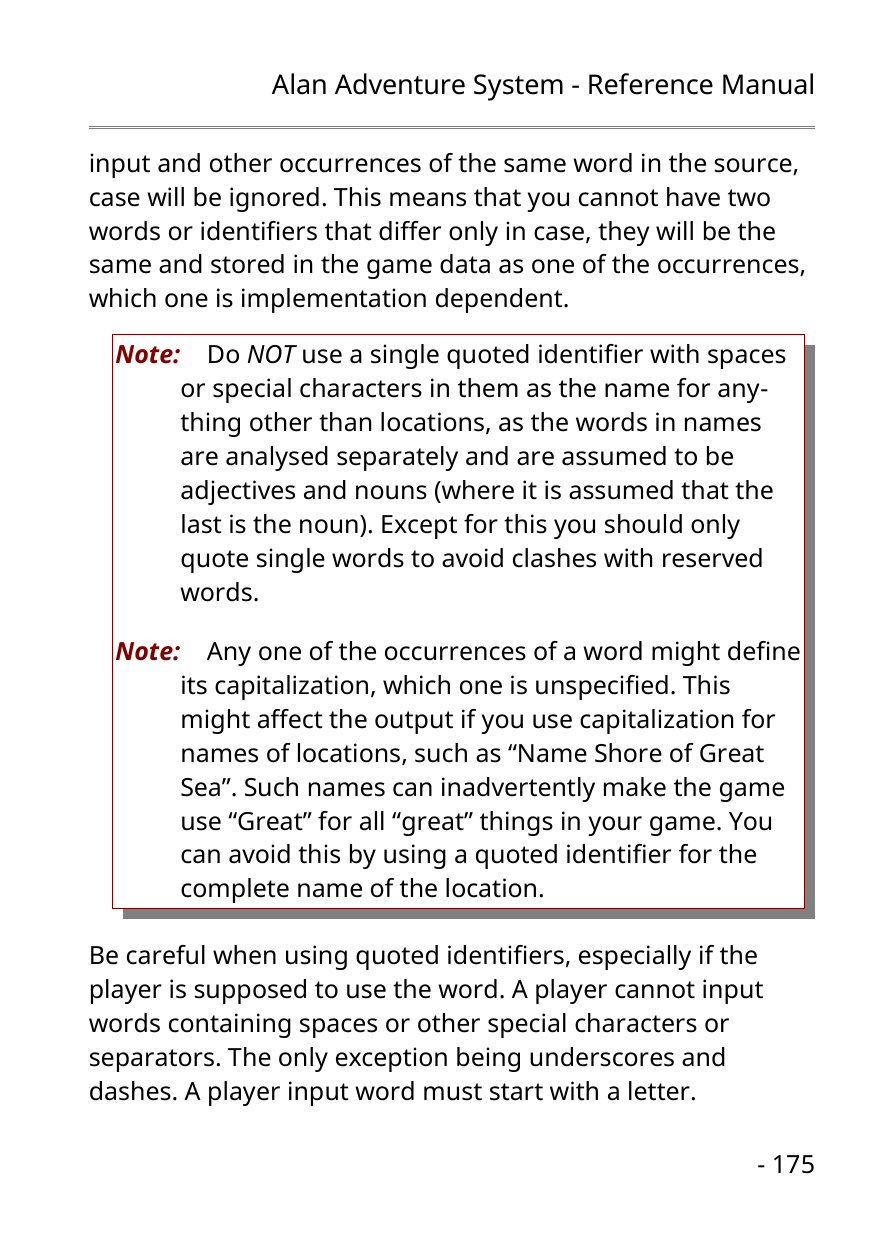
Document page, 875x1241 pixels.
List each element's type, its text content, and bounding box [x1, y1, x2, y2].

list Do NOT use a single quoted identifier with spaces or special characters in them as the name for any­thing other than locations, as the words in names are analysed separately and are assumed to be adjectives and nouns (where it is assumed that the last is the noun). Except for this you should only quote single words to avoid clashes with reserved words. [113, 335, 804, 609]
text input and other occurrences of the same word in the source, case will be ignored. This means that you cannot have two words or identifiers that differ only in case, they will be the same and stored in the game data as one of the occurrences, which one is implementation dependent. [88, 146, 815, 315]
list Any one of the occurrences of a word might define its capitalization, which one is unspecified. This might affect the output if you use capitalization for names of locations, such as “Name Shore of Great Sea”. Such names can inadvertently make the game use “Great” for all “great” things in your game. You can avoid this by using a quoted identifier for the complete name of the location. [113, 631, 804, 908]
text Be careful when using quoted identifiers, especially if the player is supposed to use the word. A player cannot input words containing spaces or other special characters or separators. The only exception being underscores and dashes. A player input word must start with a letter. [88, 938, 815, 1108]
